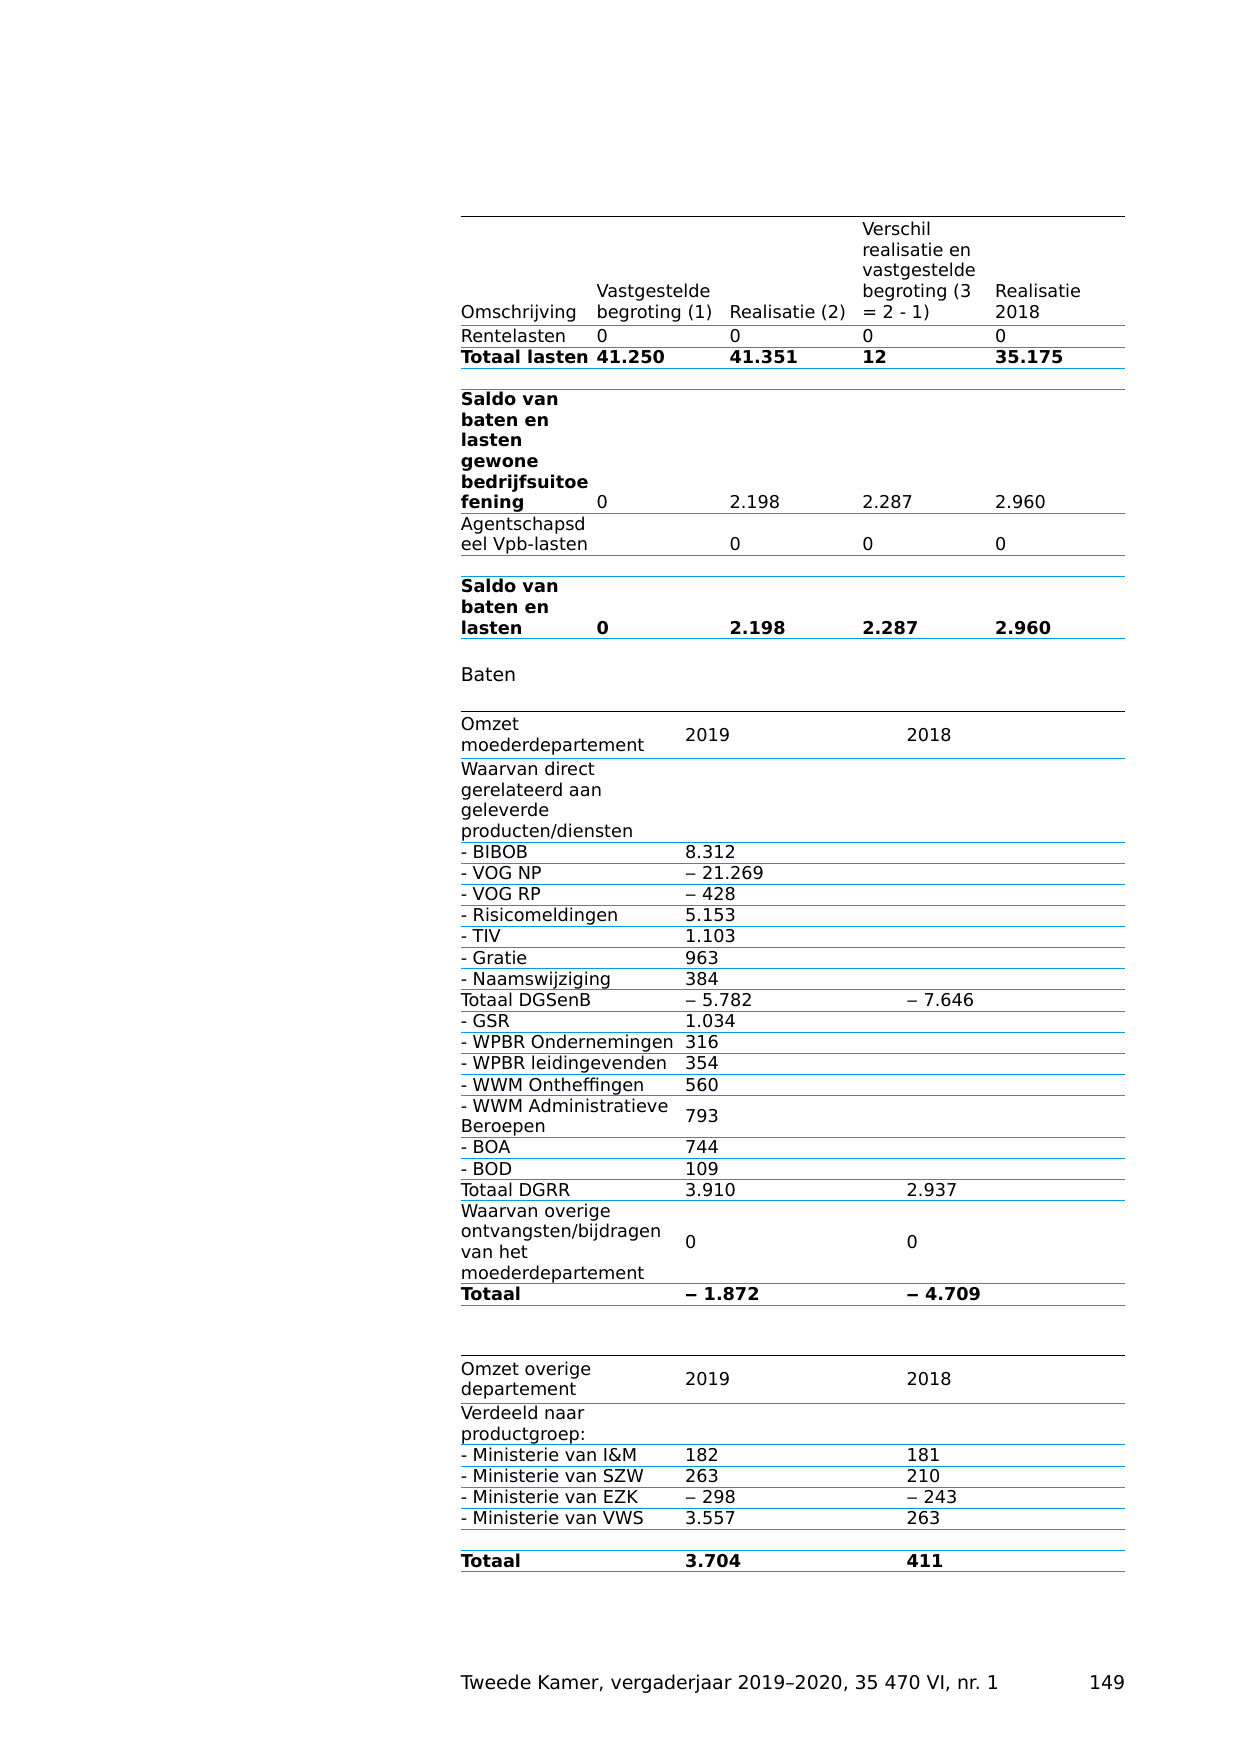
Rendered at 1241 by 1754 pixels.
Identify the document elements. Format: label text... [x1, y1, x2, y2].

title Baten [461, 664, 1125, 686]
table_cell 0 [992, 514, 1125, 555]
table_cell ‒ 1.872 [682, 1284, 903, 1304]
table_cell Realisatie 2018 [992, 217, 1125, 325]
table_cell ‒ 5.782 [682, 990, 903, 1011]
table_cell Omzet moederdepartement [461, 712, 682, 758]
table_cell Vastgestelde begroting (1) [594, 217, 726, 325]
table_cell 744 [682, 1138, 903, 1158]
table_cell [859, 556, 992, 576]
table_cell 2.287 [859, 390, 992, 513]
table_cell Realisatie (2) [726, 217, 859, 325]
table_cell [859, 369, 992, 389]
table_cell 263 [904, 1509, 1125, 1529]
table_cell ‒ 428 [682, 885, 903, 905]
table_cell 263 [682, 1467, 903, 1487]
table_cell 354 [682, 1054, 903, 1074]
table_cell ‒ 21.269 [682, 864, 903, 884]
table_cell [904, 969, 1125, 989]
table_cell 384 [682, 969, 903, 989]
table_cell 2.960 [992, 577, 1125, 638]
table_cell 963 [682, 948, 903, 968]
table_cell - BOD [461, 1159, 682, 1179]
table_cell 12 [859, 348, 992, 367]
table_cell [682, 1404, 903, 1444]
table_cell 2.937 [904, 1180, 1125, 1200]
table_cell Omzet overige departement [461, 1356, 682, 1403]
table_cell Agentschapsdeel Vpb-lasten [461, 514, 593, 555]
table_cell Omschrijving [461, 217, 593, 325]
table_cell [726, 556, 859, 576]
table_cell 2.198 [726, 577, 859, 638]
table_cell Totaal DGRR [461, 1180, 682, 1200]
table_cell 1.034 [682, 1012, 903, 1032]
table_cell [992, 556, 1125, 576]
table_cell Waarvan direct gerelateerd aan geleverde producten/diensten [461, 759, 682, 841]
table_cell [461, 1530, 682, 1550]
table_cell 2.287 [859, 577, 992, 638]
table_cell [904, 864, 1125, 884]
table_header Tabel 95 Staat van baten en lasten (bedragen x € 1.000) [461, 191, 1125, 216]
table_cell - BOA [461, 1138, 682, 1158]
table_cell 210 [904, 1467, 1125, 1487]
table_cell 35.175 [992, 348, 1125, 367]
table_cell - Naamswijziging [461, 969, 682, 989]
table_cell 182 [682, 1445, 903, 1466]
table_cell 2019 [682, 712, 903, 758]
table_cell ‒ 4.709 [904, 1284, 1125, 1304]
table_cell Totaal [461, 1284, 682, 1304]
table_cell - TIV [461, 927, 682, 947]
table_cell - Risicomeldingen [461, 906, 682, 926]
table_cell 1.103 [682, 927, 903, 947]
table_cell [682, 1530, 903, 1550]
table_cell Totaal [461, 1551, 682, 1571]
table_cell [992, 369, 1125, 389]
table_cell [904, 843, 1125, 862]
table_cell [904, 1075, 1125, 1095]
table_cell 793 [682, 1096, 903, 1137]
table_cell [904, 1012, 1125, 1032]
table_cell Saldo van baten en lasten gewone bedrijfsuitoefening [461, 390, 593, 513]
table_cell Waarvan overige ontvangsten/bijdragen van het moederdepartement [461, 1201, 682, 1283]
table_cell 109 [682, 1159, 903, 1179]
table_cell [594, 556, 726, 576]
table_cell - Ministerie van SZW [461, 1467, 682, 1487]
table_cell 0 [726, 514, 859, 555]
table_cell [904, 1033, 1125, 1053]
table_cell [904, 906, 1125, 926]
table_cell 2019 [682, 1356, 903, 1403]
table_cell 0 [594, 577, 726, 638]
table_cell [904, 1404, 1125, 1444]
table_header Tabel 96 Omzet moederdepartement (bedragen x €1.000) [461, 686, 1125, 711]
table_cell 0 [594, 390, 726, 513]
table_cell [904, 1138, 1125, 1158]
table_cell - WWM Administratieve Beroepen [461, 1096, 682, 1137]
table_cell [904, 1530, 1125, 1550]
table_cell 0 [992, 326, 1125, 346]
table_cell [594, 369, 726, 389]
table_cell - VOG RP [461, 885, 682, 905]
table_cell Saldo van baten en lasten [461, 577, 593, 638]
table_cell Verschil realisatie en vastgestelde begroting (3 = 2 - 1) [859, 217, 992, 325]
table_cell 560 [682, 1075, 903, 1095]
table_cell 411 [904, 1551, 1125, 1571]
table_cell 3.910 [682, 1180, 903, 1200]
table_cell - Ministerie van EZK [461, 1488, 682, 1508]
table_cell ‒ 243 [904, 1488, 1125, 1508]
table_cell 0 [904, 1201, 1125, 1283]
table_cell [904, 927, 1125, 947]
table_cell - Gratie [461, 948, 682, 968]
table_cell - GSR [461, 1012, 682, 1032]
table_cell - WPBR Ondernemingen [461, 1033, 682, 1053]
table_cell 0 [859, 326, 992, 346]
table_cell 0 [726, 326, 859, 346]
table_cell [904, 1054, 1125, 1074]
table_cell ‒ 7.646 [904, 990, 1125, 1011]
table_cell Totaal DGSenB [461, 990, 682, 1011]
table_cell 3.704 [682, 1551, 903, 1571]
table_cell [461, 369, 593, 389]
table_cell [904, 948, 1125, 968]
table_cell 2018 [904, 1356, 1125, 1403]
table_cell [904, 885, 1125, 905]
table_cell 0 [594, 326, 726, 346]
table_cell 41.351 [726, 348, 859, 367]
table_cell 8.312 [682, 843, 903, 862]
table_cell - VOG NP [461, 864, 682, 884]
table_cell 181 [904, 1445, 1125, 1466]
table_cell - Ministerie van VWS [461, 1509, 682, 1529]
table_cell 2.960 [992, 390, 1125, 513]
table_cell 0 [682, 1201, 903, 1283]
table_cell [461, 556, 593, 576]
table_cell [682, 759, 903, 841]
table_cell 41.250 [594, 348, 726, 367]
table_cell 3.557 [682, 1509, 903, 1529]
table_cell [904, 1159, 1125, 1179]
table_cell Verdeeld naar productgroep: [461, 1404, 682, 1444]
table_header Tabel 97 Omzet overige departementen (bedragen x €1.000) [461, 1330, 1125, 1355]
table_cell ‒ 298 [682, 1488, 903, 1508]
table_cell 2018 [904, 712, 1125, 758]
table_cell [594, 514, 726, 555]
table_cell - Ministerie van I&M [461, 1445, 682, 1466]
table_cell - WPBR leidingevenden [461, 1054, 682, 1074]
table_cell 316 [682, 1033, 903, 1053]
table_cell [904, 759, 1125, 841]
table_cell Totaal lasten [461, 348, 593, 367]
table_cell 0 [859, 514, 992, 555]
table_cell - BIBOB [461, 843, 682, 862]
table_cell 5.153 [682, 906, 903, 926]
table_cell [904, 1096, 1125, 1137]
table_cell [726, 369, 859, 389]
table_cell 2.198 [726, 390, 859, 513]
table_cell Rentelasten [461, 326, 593, 346]
table_cell - WWM Ontheffingen [461, 1075, 682, 1095]
